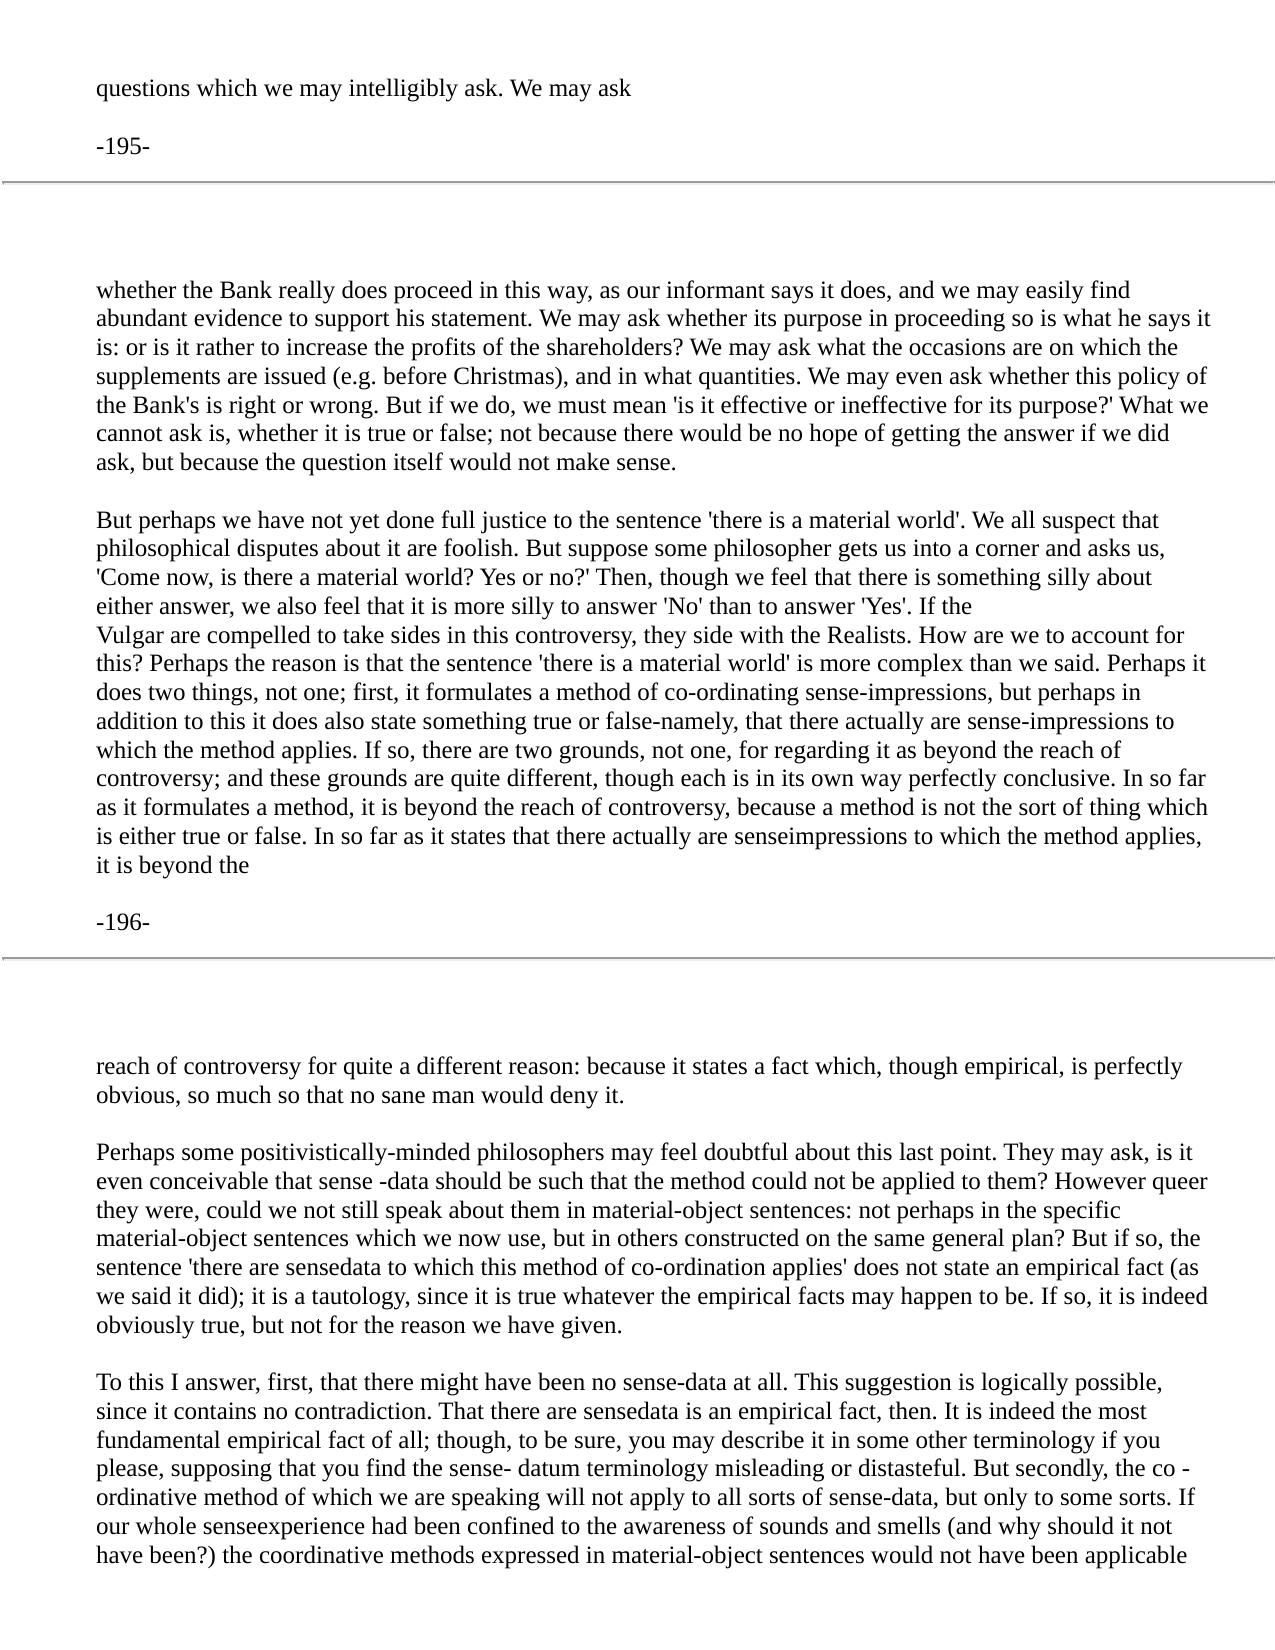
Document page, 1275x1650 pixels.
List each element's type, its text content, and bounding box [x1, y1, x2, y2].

picture [0, 177, 1275, 187]
text To this I answer, first, that there might have been no sense-data at all. This suggestion is logically possible, since it contains no contradiction. That there are sensedata is an empirical fact, then. It is indeed the most fundamental empirical fact of all; though, to be sure, you may describe it in some other terminology if you please, supposing that you find the sense- datum terminology misleading or distasteful. But secondly, the co -ordinative method of which we are speaking will not apply to all sorts of sense-data, but only to some sorts. If our whole senseexperience had been confined to the awareness of sounds and smells (and why should it not have been?) the coordinative methods expressed in material-object sentences would not have been applicable [96, 1367, 1212, 1568]
picture [0, 953, 1275, 963]
text Perhaps some positivistically-minded philosophers may feel doubtful about this last point. They may ask, is it even conceivable that sense -data should be such that the method could not be applied to them? However queer they were, could we not still speak about them in material-object sentences: not perhaps in the specific material-object sentences which we now use, but in others constructed on the same general plan? But if so, the sentence 'there are sensedata to which this method of co-ordination applies' does not state an empirical fact (as we said it did); it is a tautology, since it is true whatever the empirical facts may happen to be. If so, it is indeed obviously true, but not for the reason we have given. [96, 1137, 1212, 1338]
text reach of controversy for quite a different reason: because it states a fact which, though empirical, is perfectly obvious, so much so that no sane man would deny it. [96, 1051, 1212, 1108]
text Vulgar are compelled to take sides in this controversy, they side with the Realists. How are we to account for this? Perhaps the reason is that the sentence 'there is a material world' is more complex than we said. Perhaps it does two things, not one; first, it formulates a method of co-ordinating sense-impressions, but perhaps in addition to this it does also state something true or false-namely, that there actually are sense-impressions to which the method applies. If so, there are two grounds, not one, for regarding it as beyond the reach of controversy; and these grounds are quite different, though each is in its own way perfectly conclusive. In so far as it formulates a method, it is beyond the reach of controversy, because a method is not the sort of thing which is either true or false. In so far as it states that there actually are senseimpressions to which the method applies, it is beyond the [96, 620, 1212, 878]
text -196- [96, 907, 1212, 936]
text But perhaps we have not yet done full justice to the sentence 'there is a material world'. We all suspect that philosophical disputes about it are foolish. But suppose some philosopher gets us into a corner and asks us, 'Come now, is there a material world? Yes or no?' Then, though we feel that there is something silly about either answer, we also feel that it is more silly to answer 'No' than to answer 'Yes'. If the [96, 505, 1212, 620]
text whether the Bank really does proceed in this way, as our informant says it does, and we may easily find abundant evidence to support his statement. We may ask whether its purpose in proceeding so is what he says it is: or is it rather to increase the profits of the shareholders? We may ask what the occasions are on which the supplements are issued (e.g. before Christmas), and in what quantities. We may even ask whether this policy of the Bank's is right or wrong. But if we do, we must mean 'is it effective or ineffective for its purpose?' What we cannot ask is, whether it is true or false; not because there would be no hope of getting the answer if we did ask, but because the question itself would not make sense. [96, 275, 1212, 476]
text -195- [96, 131, 1212, 160]
text questions which we may intelligibly ask. We may ask [96, 73, 1212, 102]
